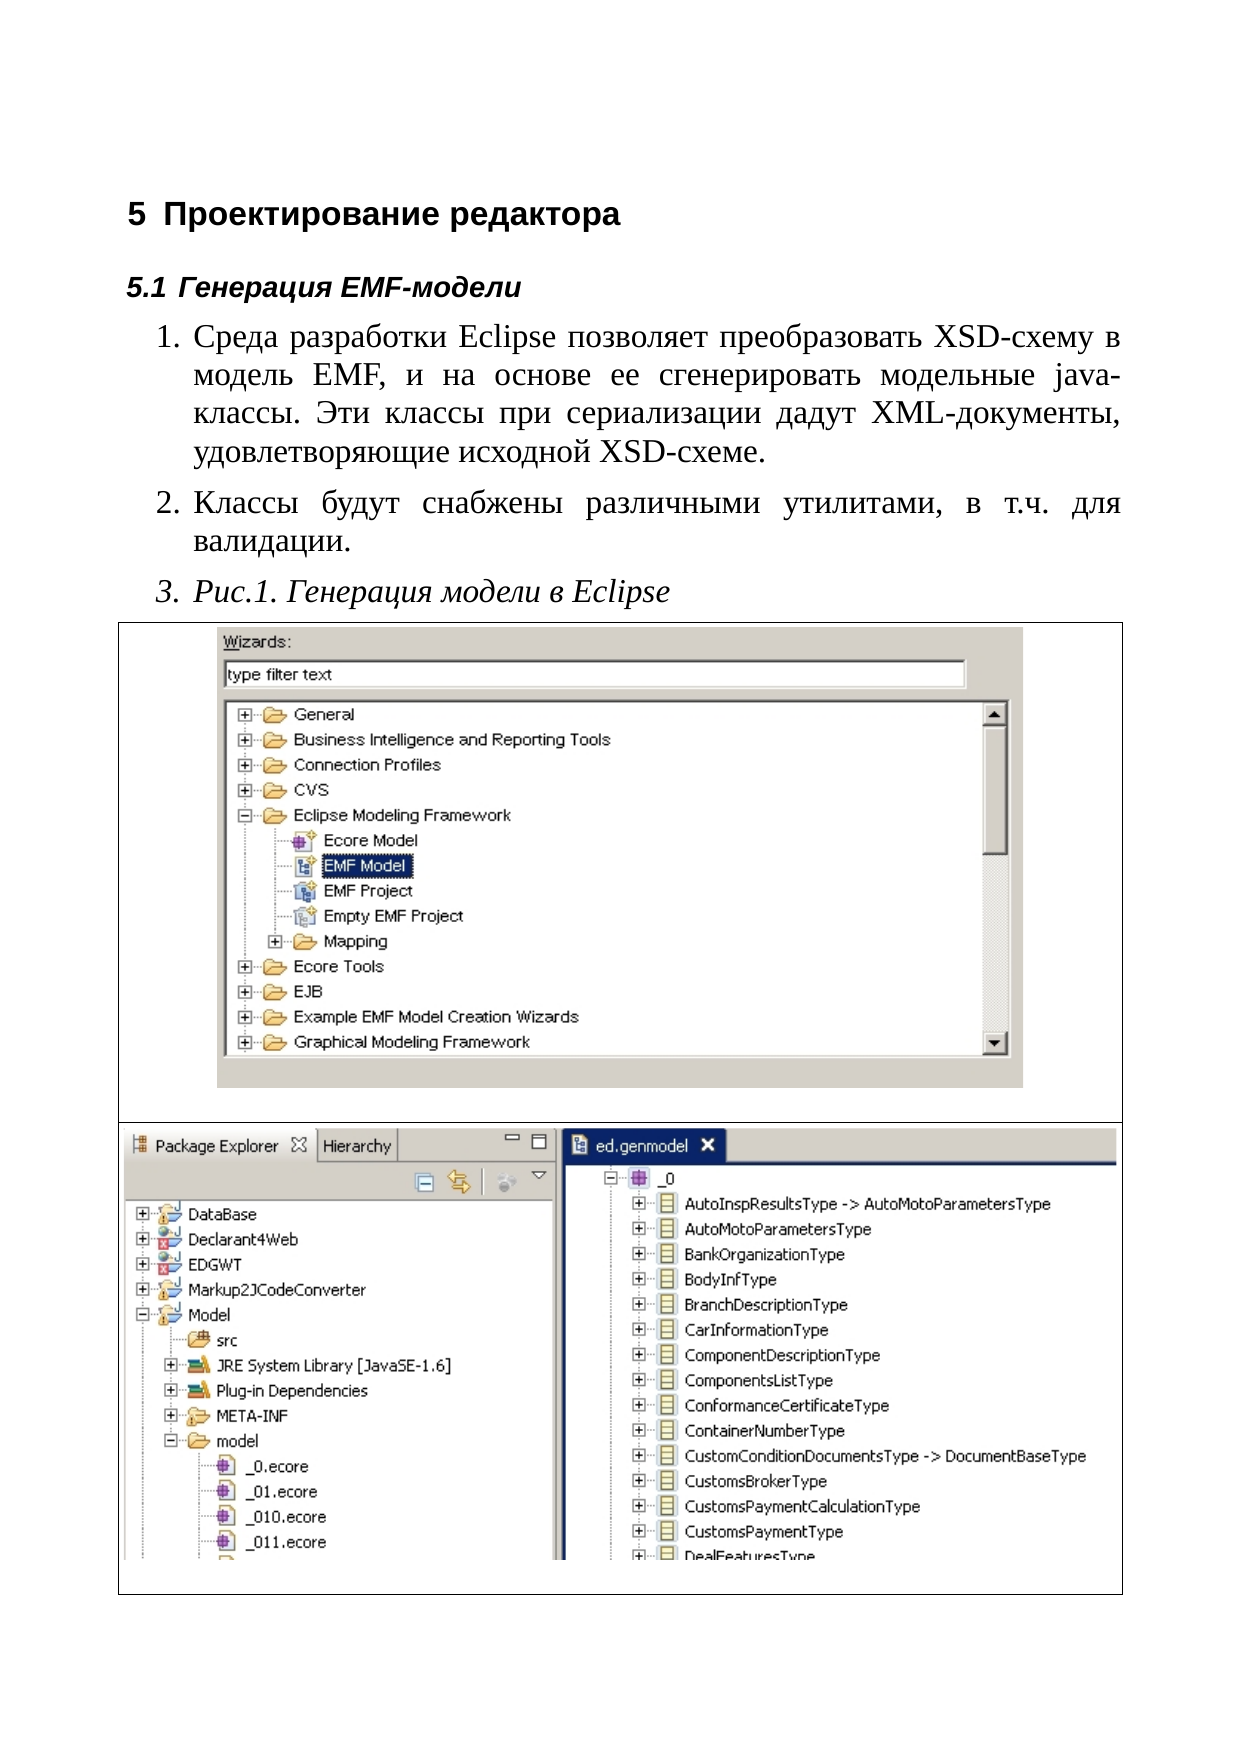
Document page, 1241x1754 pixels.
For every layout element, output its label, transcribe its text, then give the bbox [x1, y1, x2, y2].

list Классы будут снабжены различными утилитами, в т.ч. для валидации. [156, 482, 1122, 559]
subtitle Проектирование редактора [118, 194, 1122, 233]
table_header [119, 623, 1122, 1122]
list Среда разработки Eclipse позволяет преобразовать XSD-схему в модель EMF, и на основе ее сгенерировать модельные java-классы. Эти классы при сериализации дадут XML-документы, удовлетворяющие исходной XSD-схеме. [156, 316, 1122, 469]
subtitle Генерация EMF-модели [118, 270, 1122, 304]
list Рис.1. Генерация модели в Eclipse [156, 571, 1122, 609]
picture [123, 1128, 1117, 1560]
picture [217, 627, 1024, 1088]
table_cell [119, 1123, 1122, 1594]
